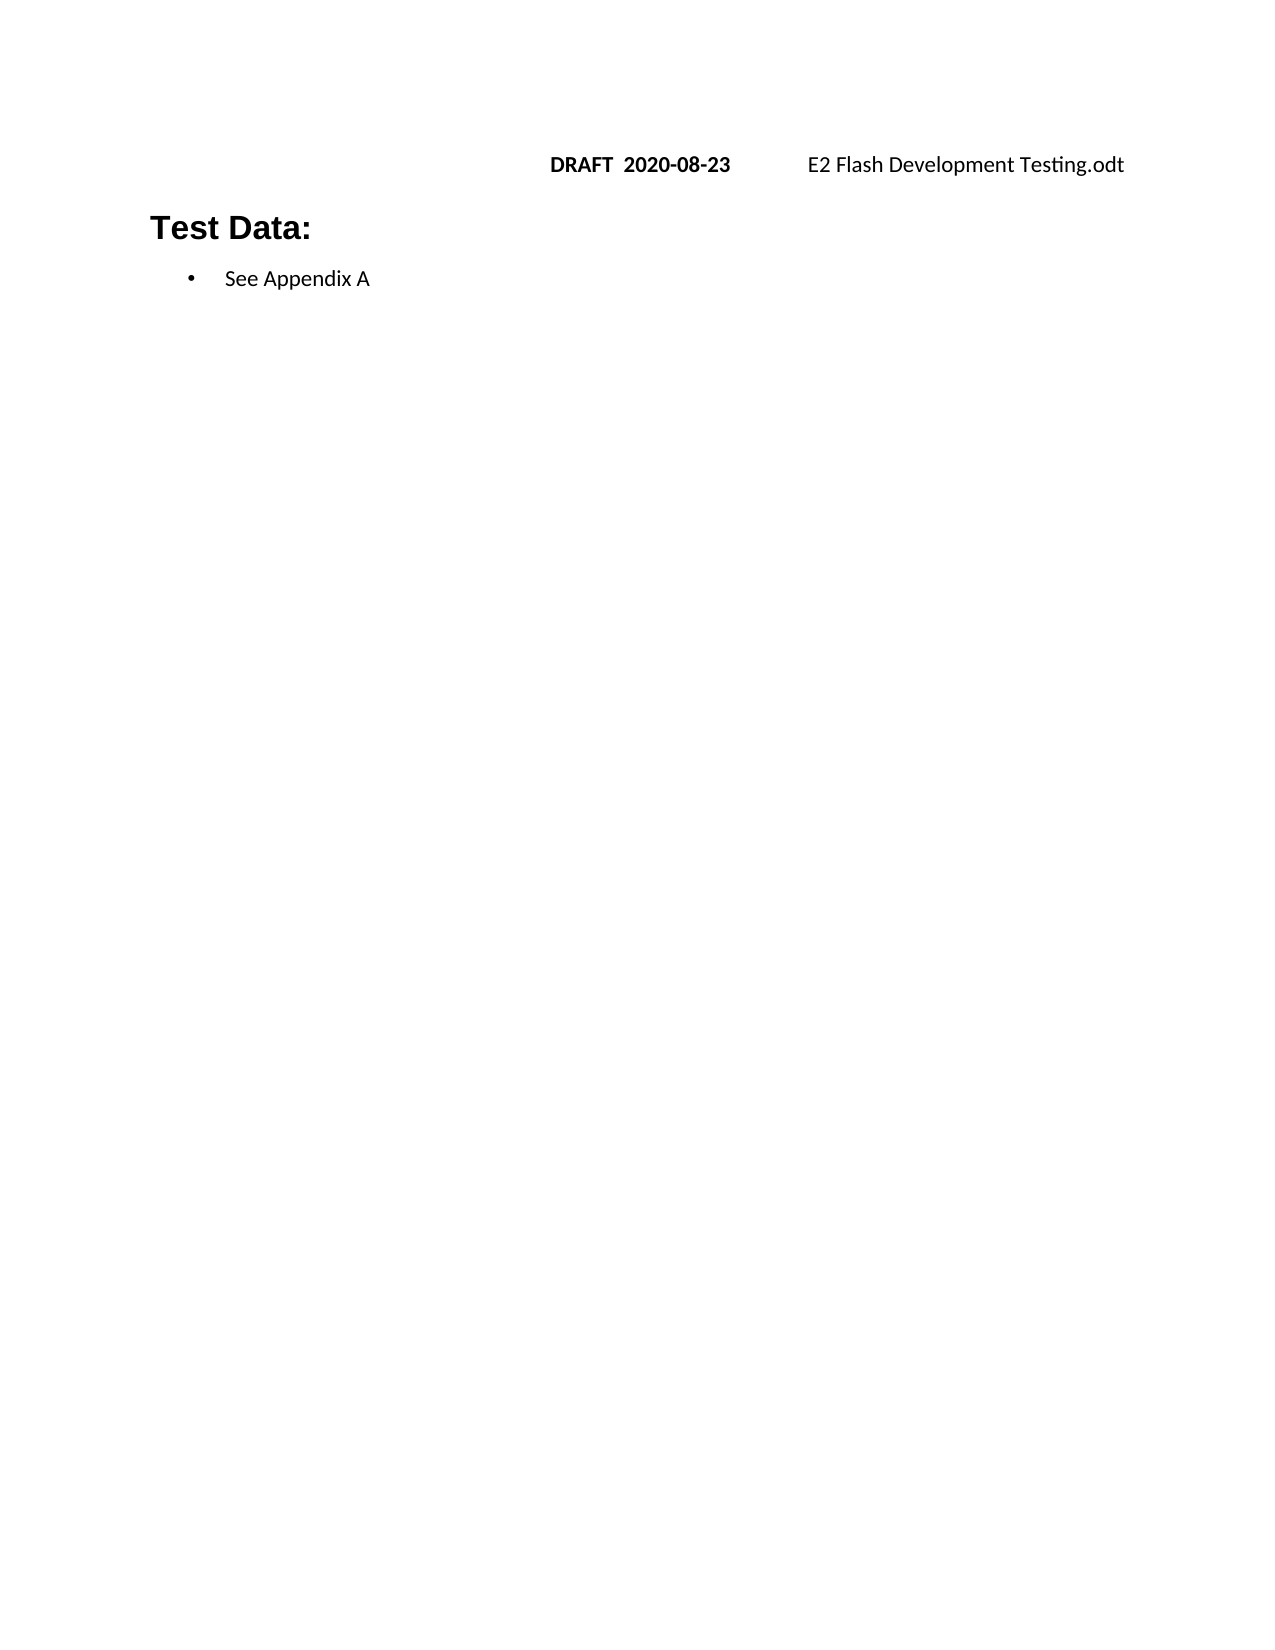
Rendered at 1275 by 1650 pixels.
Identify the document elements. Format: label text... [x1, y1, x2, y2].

subtitle Test Data: [150, 207, 1125, 246]
list See Appendix A [187, 264, 1125, 292]
